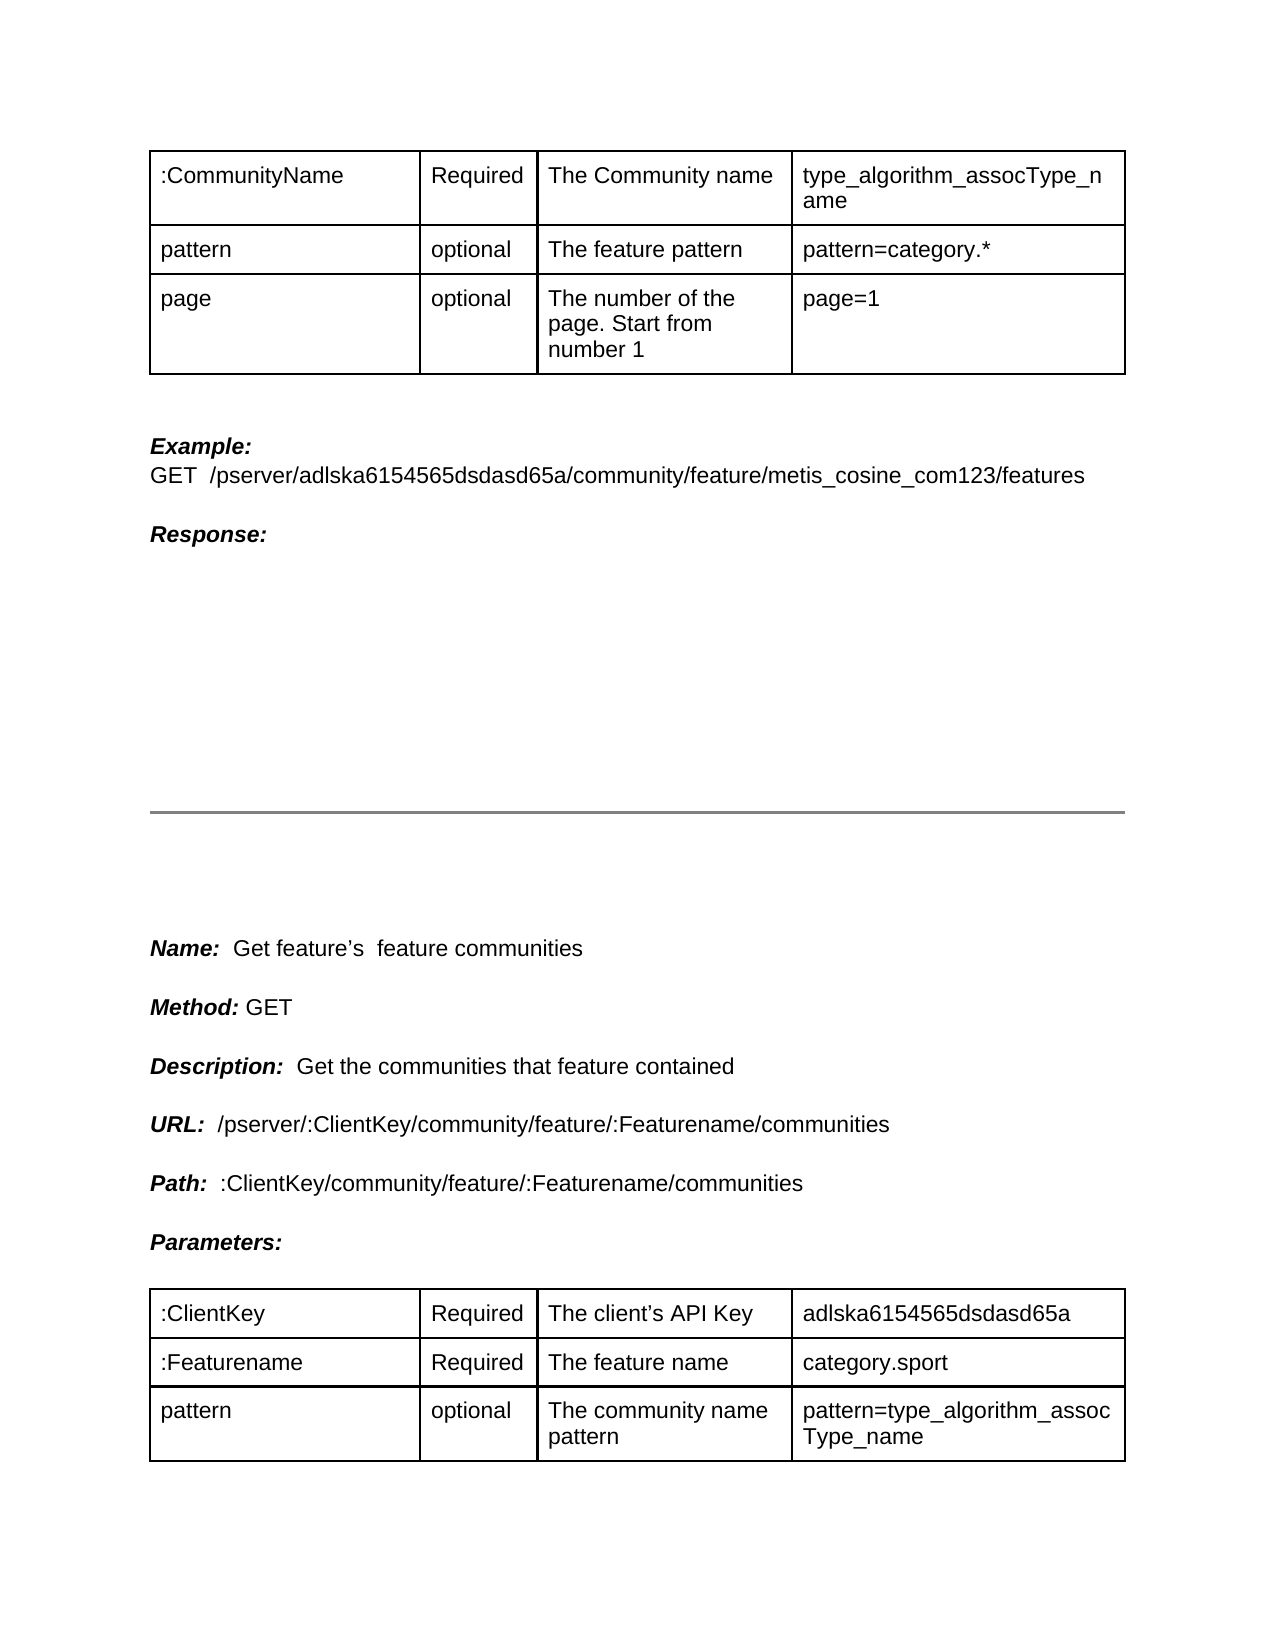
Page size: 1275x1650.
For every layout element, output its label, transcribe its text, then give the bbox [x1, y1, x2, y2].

table_cell pattern [151, 226, 419, 273]
table_cell optional [421, 226, 536, 273]
table_cell page=1 [793, 275, 1124, 372]
table_cell The Community name [539, 152, 791, 224]
table_cell The community name pattern [539, 1388, 791, 1459]
text GET /pserver/adlska6154565dsdasd65a/community/feature/metis_cosine_com123/features [150, 463, 1125, 488]
table_cell pattern [151, 1388, 419, 1459]
text Parameters: [150, 1229, 1125, 1255]
table_cell The feature pattern [539, 226, 791, 273]
table_cell Required [421, 152, 536, 224]
text Example: [150, 433, 1125, 459]
table_cell category.sport [793, 1339, 1124, 1385]
table_header adlska6154565dsdasd65a [793, 1290, 1124, 1337]
table_header :ClientKey [151, 1290, 419, 1337]
table_header Required [421, 1290, 536, 1337]
text Name: Get feature’s feature communities [150, 936, 1125, 961]
table_cell pattern=type_algorithm_assocType_name [793, 1388, 1124, 1459]
table_cell page [151, 275, 419, 372]
text Path: :ClientKey/community/feature/:Featurename/communities [150, 1171, 1125, 1196]
table_cell optional [421, 1388, 536, 1459]
table_cell pattern=category.* [793, 226, 1124, 273]
table_cell Required [421, 1339, 536, 1385]
table_cell :Featurename [151, 1339, 419, 1385]
text Response: [150, 521, 1125, 547]
text Method: GET [150, 994, 1125, 1020]
table_header The client’s API Key [539, 1290, 791, 1337]
text Description: Get the communities that feature contained [150, 1053, 1125, 1079]
table_cell :CommunityName [151, 152, 419, 224]
text URL: /pserver/:ClientKey/community/feature/:Featurename/communities [150, 1112, 1125, 1138]
table_cell The feature name [539, 1339, 791, 1385]
table_cell optional [421, 275, 536, 372]
table_cell type_algorithm_assocType_name [793, 152, 1124, 224]
table_cell The number of the page. Start from number 1 [539, 275, 791, 372]
